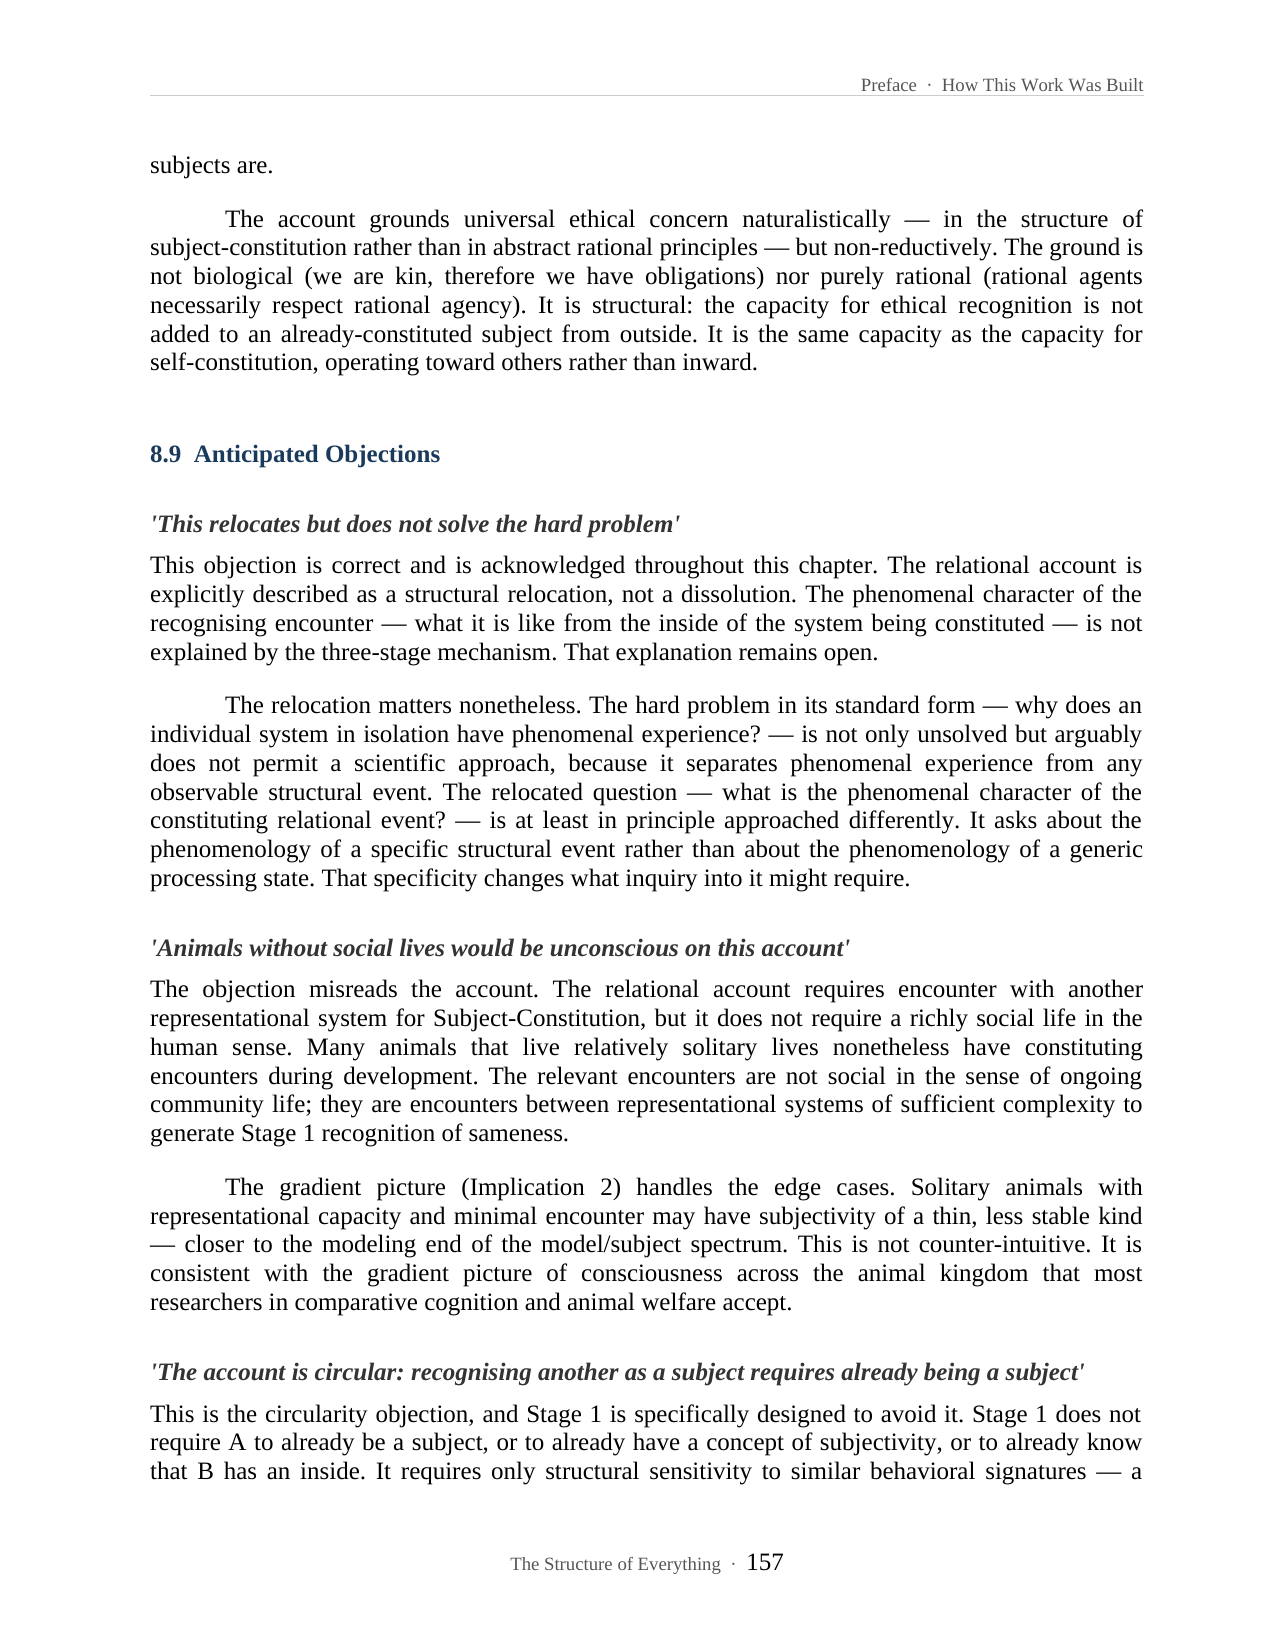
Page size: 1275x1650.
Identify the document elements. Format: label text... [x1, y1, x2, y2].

subtitle 'The account is circular: recognising another as a subject requires already being a subject' [150, 1357, 1144, 1386]
text The relocation matters nonetheless. The hard problem in its standard form — why does an individual system in isolation have phenomenal experience? — is not only unsolved but arguably does not permit a scientific approach, because it separates phenomenal experience from any observable structural event. The relocated question — what is the phenomenal character of the constituting relational event? — is at least in principle approached differently. It asks about the phenomenology of a specific structural event rather than about the phenomenology of a generic processing state. That specificity changes what inquiry into it might require. [150, 690, 1144, 892]
text subjects are. [150, 150, 1144, 179]
text This is the circularity objection, and Stage 1 is specifically designed to avoid it. Stage 1 does not require A to already be a subject, or to already have a concept of subjectivity, or to already know that B has an inside. It requires only structural sensitivity to similar behavioral signatures — a [150, 1399, 1144, 1485]
text The gradient picture (Implication 2) handles the edge cases. Solitary animals with representational capacity and minimal encounter may have subjectivity of a thin, less stable kind — closer to the modeling end of the model/subject spectrum. This is not counter-intuitive. It is consistent with the gradient picture of consciousness across the animal kingdom that most researchers in comparative cognition and animal welfare accept. [150, 1172, 1144, 1316]
subtitle 'This relocates but does not solve the hard problem' [150, 509, 1144, 538]
text This objection is correct and is acknowledged throughout this chapter. The relational account is explicitly described as a structural relocation, not a dissolution. The phenomenal character of the recognising encounter — what it is like from the inside of the system being constituted — is not explained by the three-stage mechanism. That explanation remains open. [150, 550, 1144, 665]
text The account grounds universal ethical concern naturalistically — in the structure of subject-constitution rather than in abstract rational principles — but non-reductively. The ground is not biological (we are kin, therefore we have obligations) nor purely rational (rational agents necessarily respect rational agency). It is structural: the capacity for ethical recognition is not added to an already-constituted subject from outside. It is the same capacity as the capacity for self-constitution, operating toward others rather than inward. [150, 204, 1144, 376]
subtitle 'Animals without social lives would be unconscious on this account' [150, 933, 1144, 962]
subtitle 8.9 Anticipated Objections [150, 439, 1144, 467]
text The objection misreads the account. The relational account requires encounter with another representational system for Subject-Constitution, but it does not require a richly social life in the human sense. Many animals that live relatively solitary lives nonetheless have constituting encounters during development. The relevant encounters are not social in the sense of ongoing community life; they are encounters between representational systems of sufficient complexity to generate Stage 1 recognition of sameness. [150, 974, 1144, 1147]
